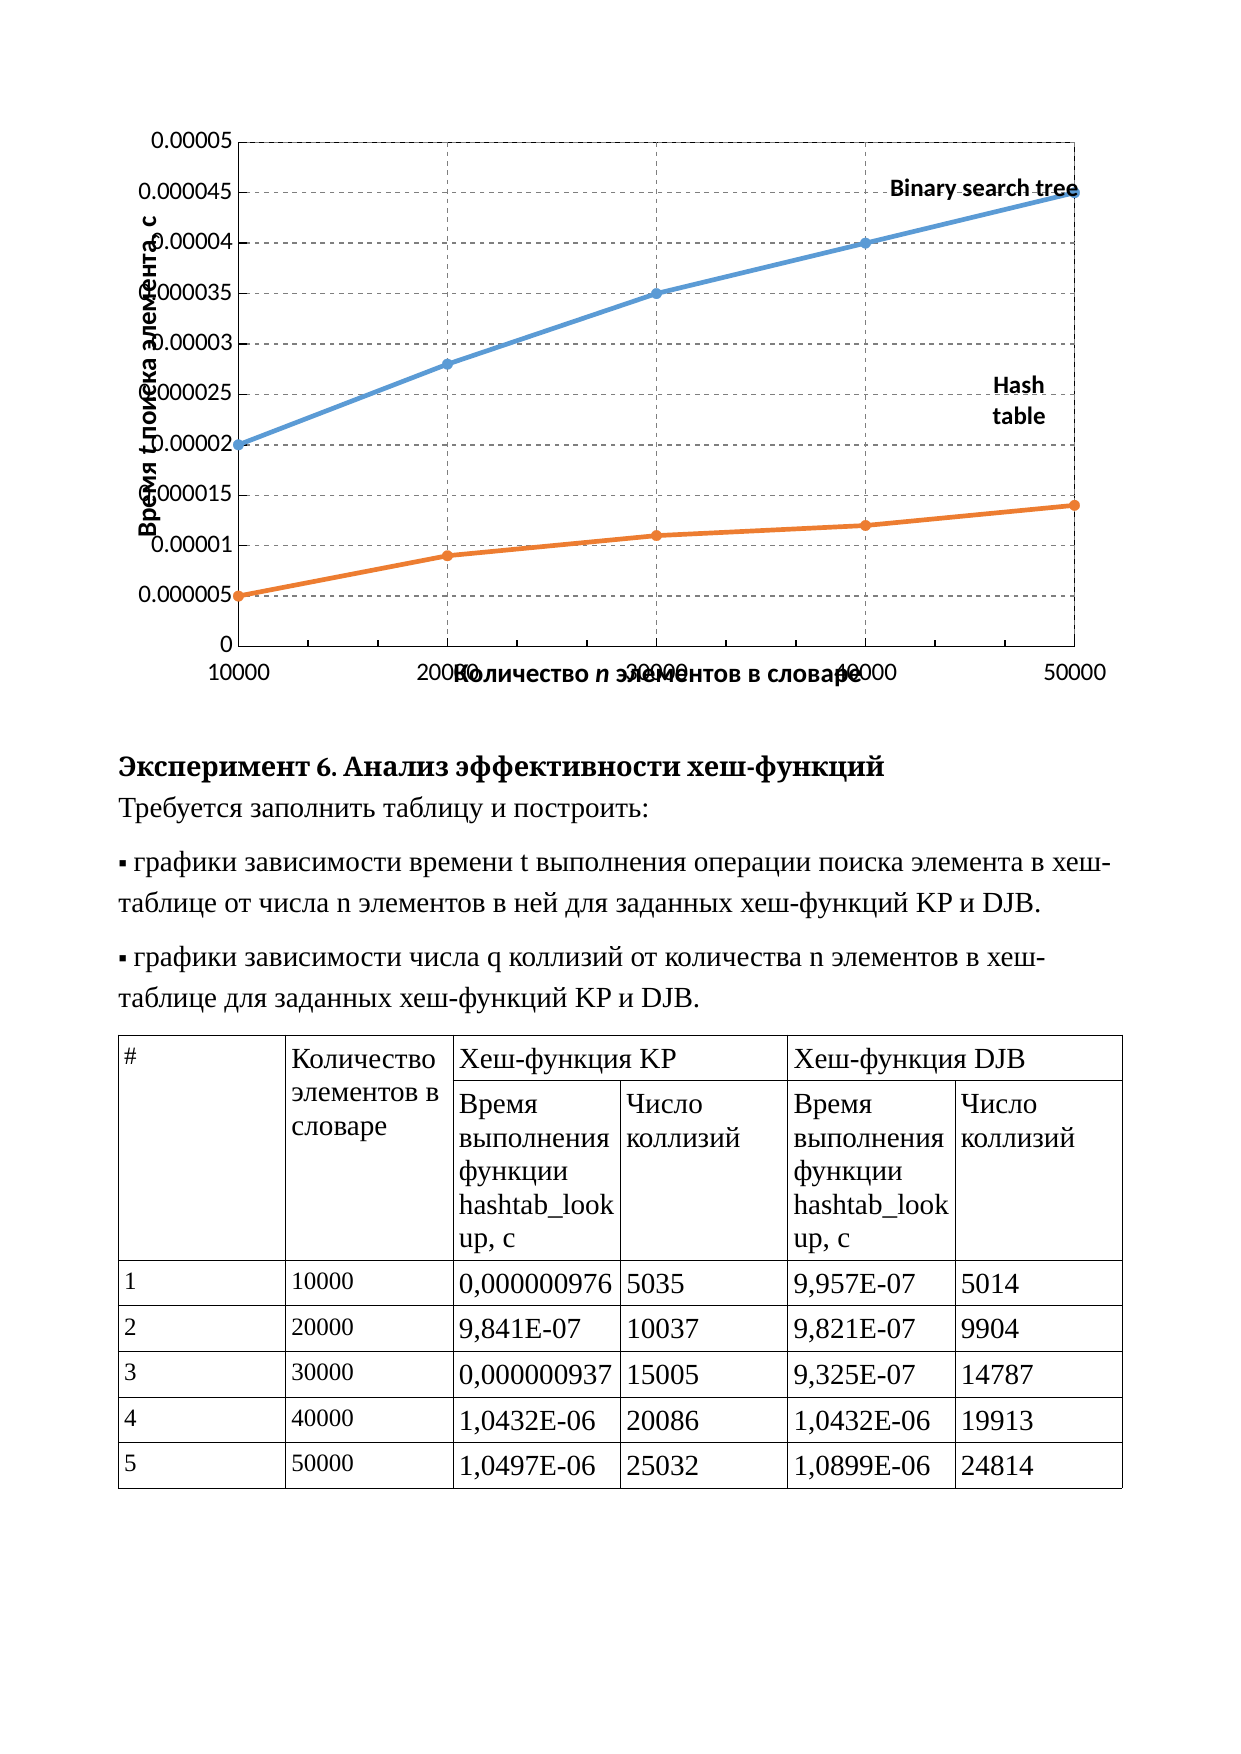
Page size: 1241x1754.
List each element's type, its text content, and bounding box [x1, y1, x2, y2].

table_cell 1,0432E-06 [788, 1398, 955, 1442]
text Эксперимент 6. Анализ эффективности хеш-функций [118, 752, 1122, 783]
table_cell 1,0497E-06 [454, 1443, 620, 1487]
table_header Хеш-функция DJB [788, 1036, 1122, 1080]
table_cell 10000 [286, 1261, 453, 1305]
table_cell 30000 [286, 1352, 453, 1396]
table_cell 2 [119, 1306, 285, 1351]
table_cell 9,957E-07 [788, 1261, 955, 1305]
table_cell 20086 [621, 1398, 787, 1442]
table_cell 1,0899E-06 [788, 1443, 955, 1487]
table_cell 25032 [621, 1443, 787, 1487]
text ▪ графики зависимости числа q коллизий от количества n элементов в хеш-таблице для заданных хеш-функций KP и DJB. [118, 939, 1122, 1013]
table_cell 3 [119, 1352, 285, 1396]
table_cell 1 [119, 1261, 285, 1305]
table_cell 9,841E-07 [454, 1306, 620, 1351]
table_cell 24814 [956, 1443, 1122, 1487]
table_cell 4 [119, 1398, 285, 1442]
table_cell 5 [119, 1443, 285, 1487]
table_cell 14787 [956, 1352, 1122, 1396]
table_cell 20000 [286, 1306, 453, 1351]
table_cell 0,000000937 [454, 1352, 620, 1396]
table_cell 9,821E-07 [788, 1306, 955, 1351]
table_cell 5035 [621, 1261, 787, 1305]
table_cell 15005 [621, 1352, 787, 1396]
table_header Количество элементов в словаре [286, 1036, 453, 1260]
table_cell 50000 [286, 1443, 453, 1487]
table_cell 1,0432E-06 [454, 1398, 620, 1442]
text ▪ графики зависимости времени t выполнения операции поиска элемента в хеш-таблице от числа n элементов в ней для заданных хеш-функций KP и DJB. [118, 844, 1122, 918]
table_cell 0,000000976 [454, 1261, 620, 1305]
table_cell 40000 [286, 1398, 453, 1442]
table_header # [119, 1036, 285, 1260]
table_cell 10037 [621, 1306, 787, 1351]
table_cell 9904 [956, 1306, 1122, 1351]
table_cell 19913 [956, 1398, 1122, 1442]
table_cell Число коллизий [956, 1081, 1122, 1260]
table_cell Время выполнения функции hashtab_lookup, с [788, 1081, 955, 1260]
table_header Хеш-функция KP [454, 1036, 787, 1080]
table_cell 9,325E-07 [788, 1352, 955, 1396]
table_cell Число коллизий [621, 1081, 787, 1260]
text Требуется заполнить таблицу и построить: [118, 790, 1122, 823]
table_cell 5014 [956, 1261, 1122, 1305]
table_cell Время выполнения функции hashtab_lookup, с [454, 1081, 620, 1260]
